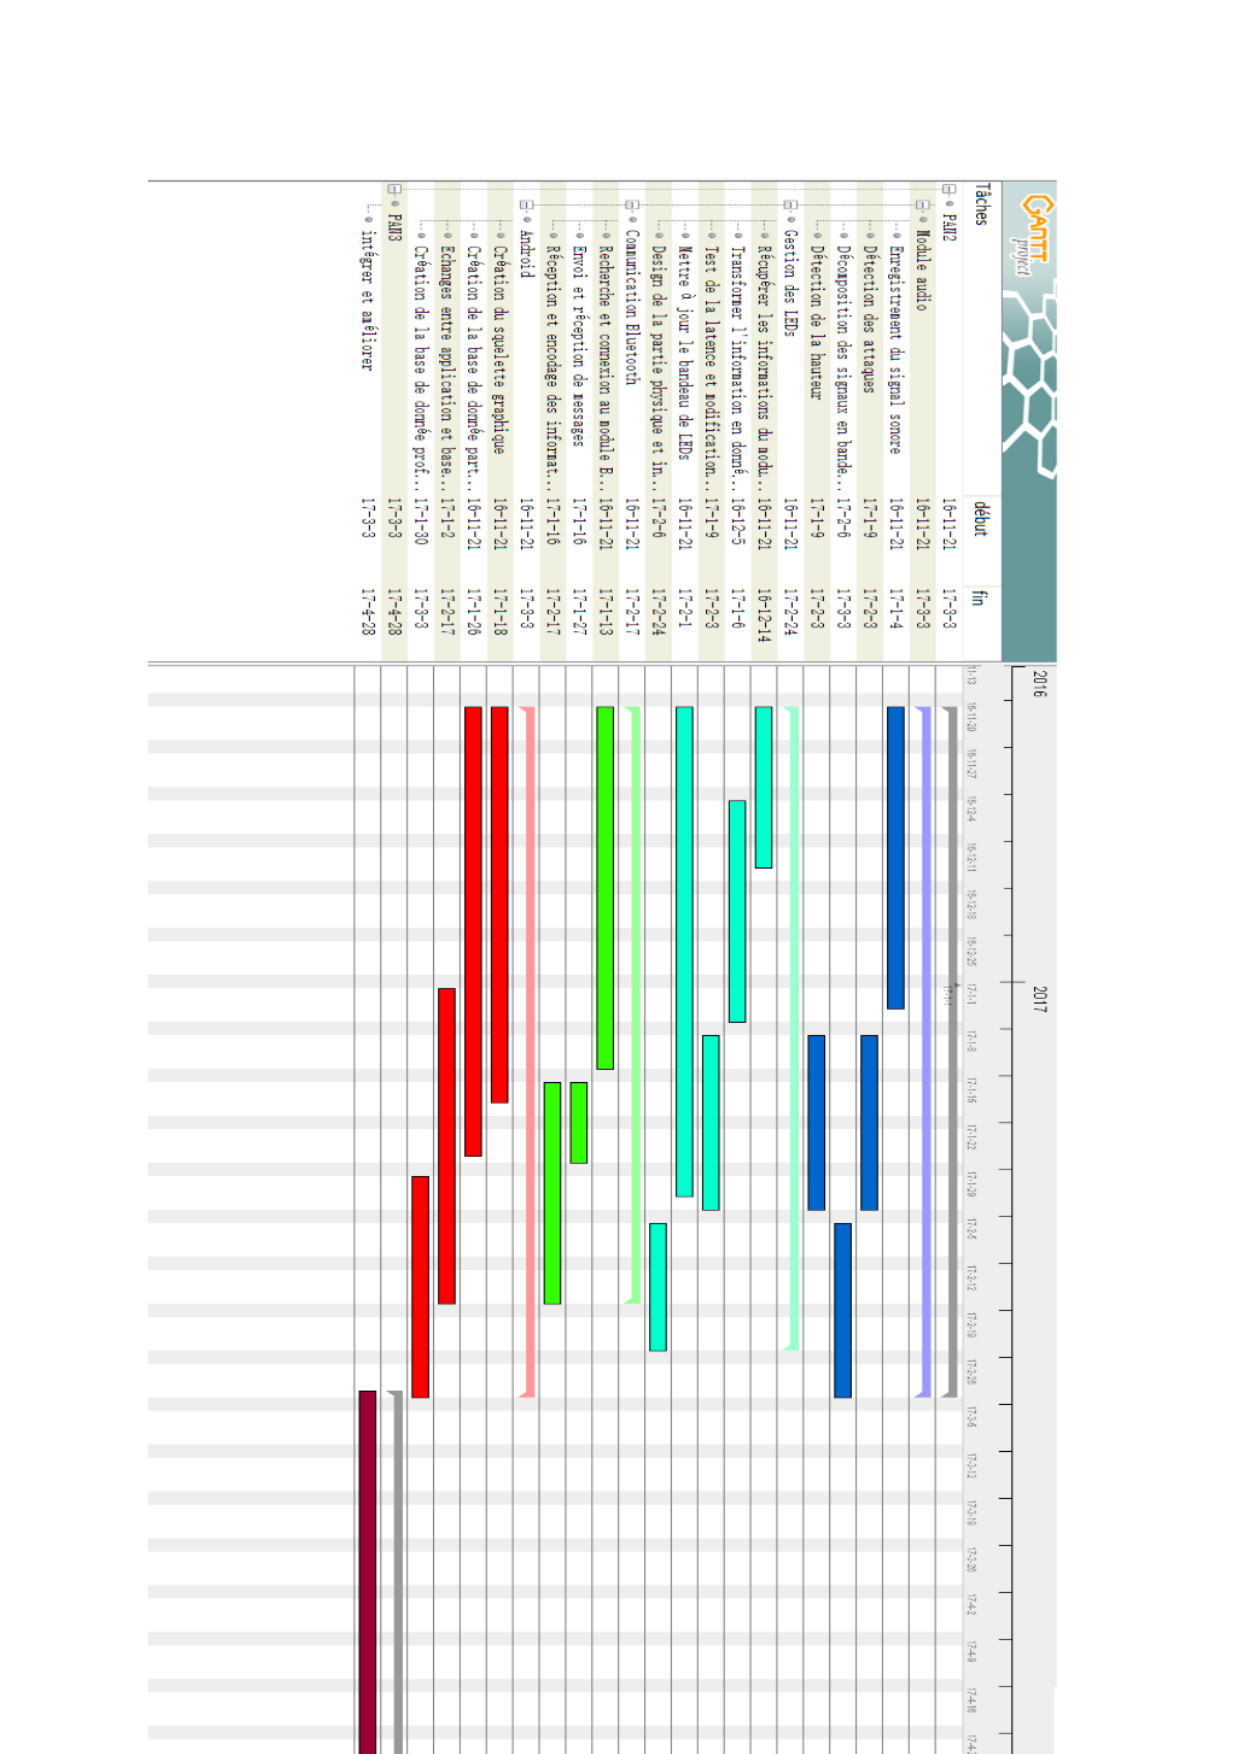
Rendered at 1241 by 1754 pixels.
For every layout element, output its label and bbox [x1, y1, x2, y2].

picture [149, 180, 1062, 1754]
